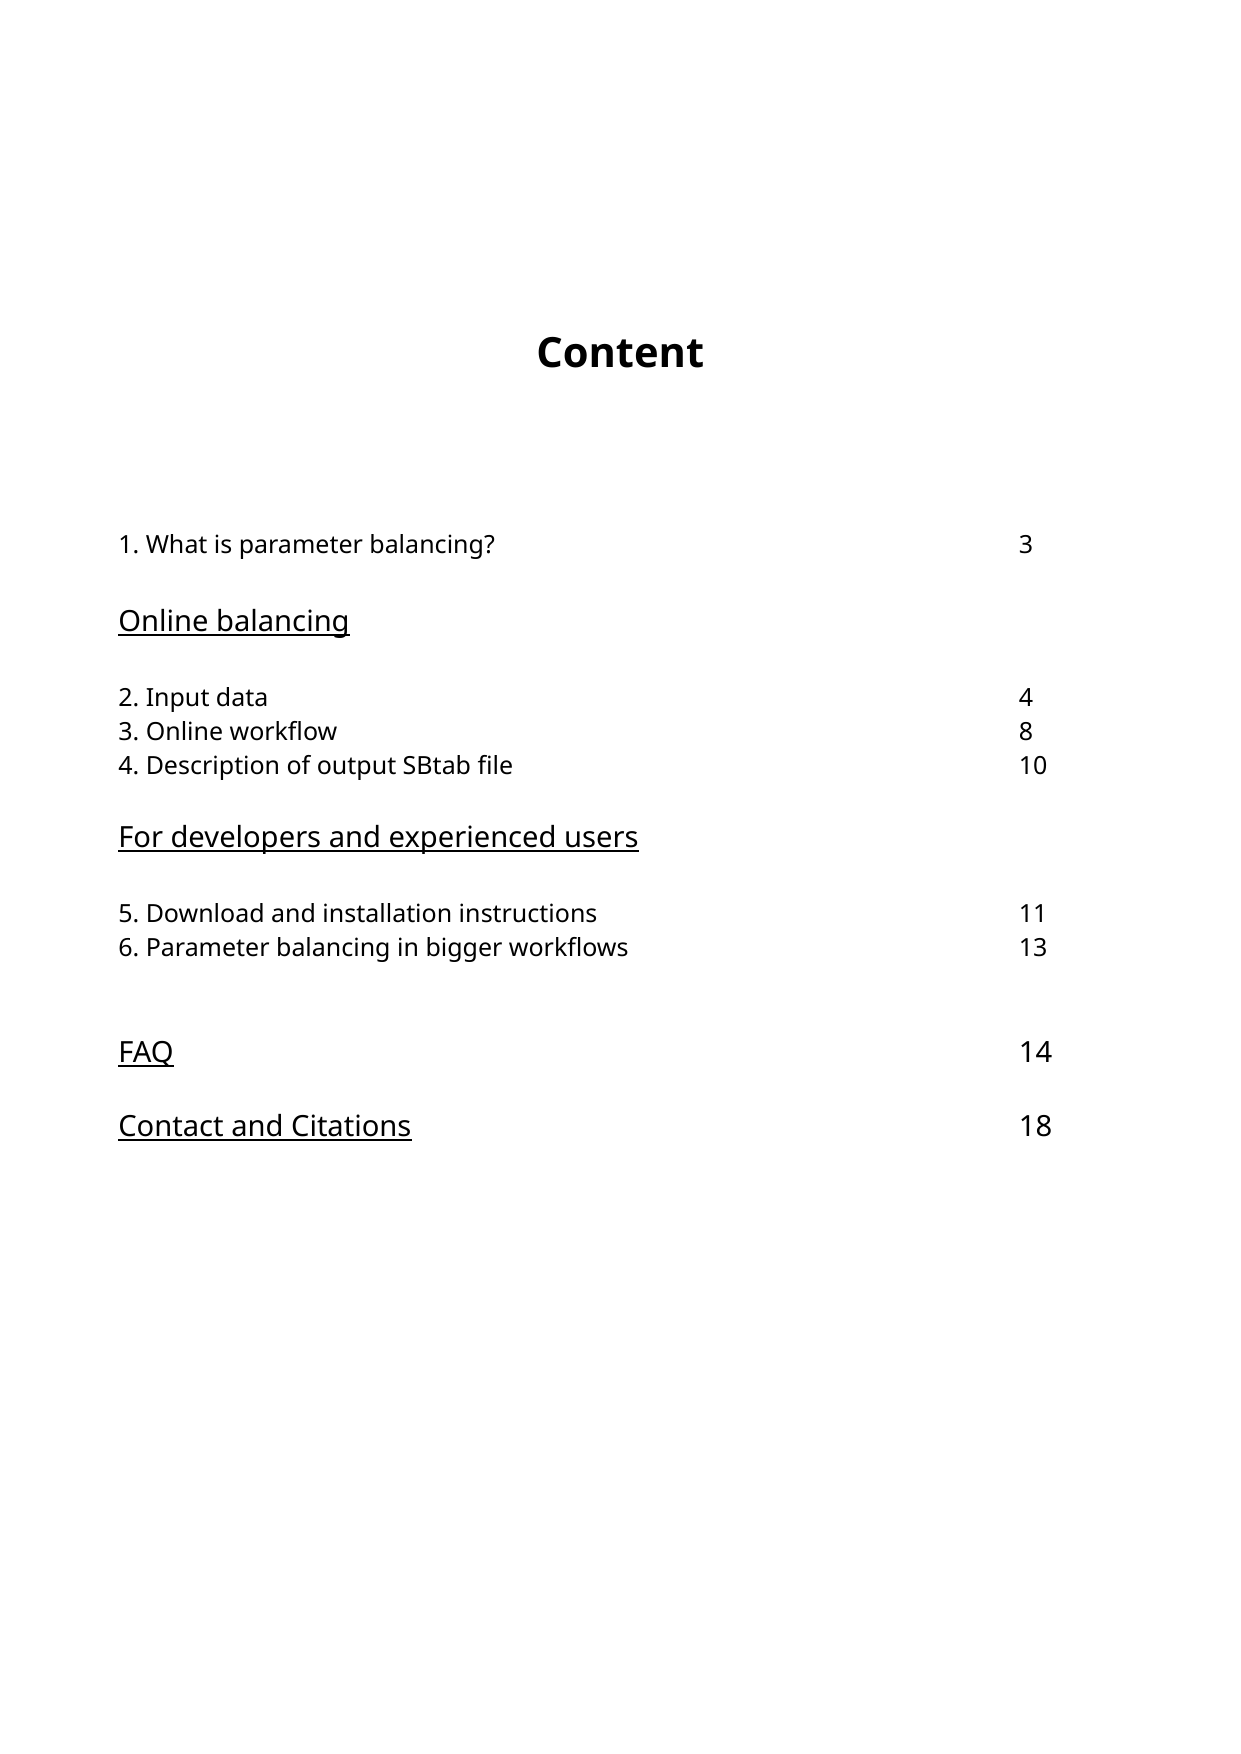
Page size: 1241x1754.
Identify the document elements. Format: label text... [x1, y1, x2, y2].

text 1. What is parameter balancing? 3 [118, 527, 1122, 561]
text For developers and experienced users [118, 816, 1122, 856]
text Online balancing [118, 601, 1122, 640]
text Content [118, 322, 1122, 379]
text 3. Online workflow 8 [118, 714, 1122, 748]
text 4. Description of output SBtab file 10 [118, 748, 1122, 782]
text 2. Input data 4 [118, 680, 1122, 714]
text FAQ 14 [118, 1032, 1122, 1071]
text 6. Parameter balancing in bigger workflows 13 [118, 929, 1122, 964]
text Contact and Citations 18 [118, 1106, 1122, 1145]
text 5. Download and installation instructions 11 [118, 896, 1122, 929]
